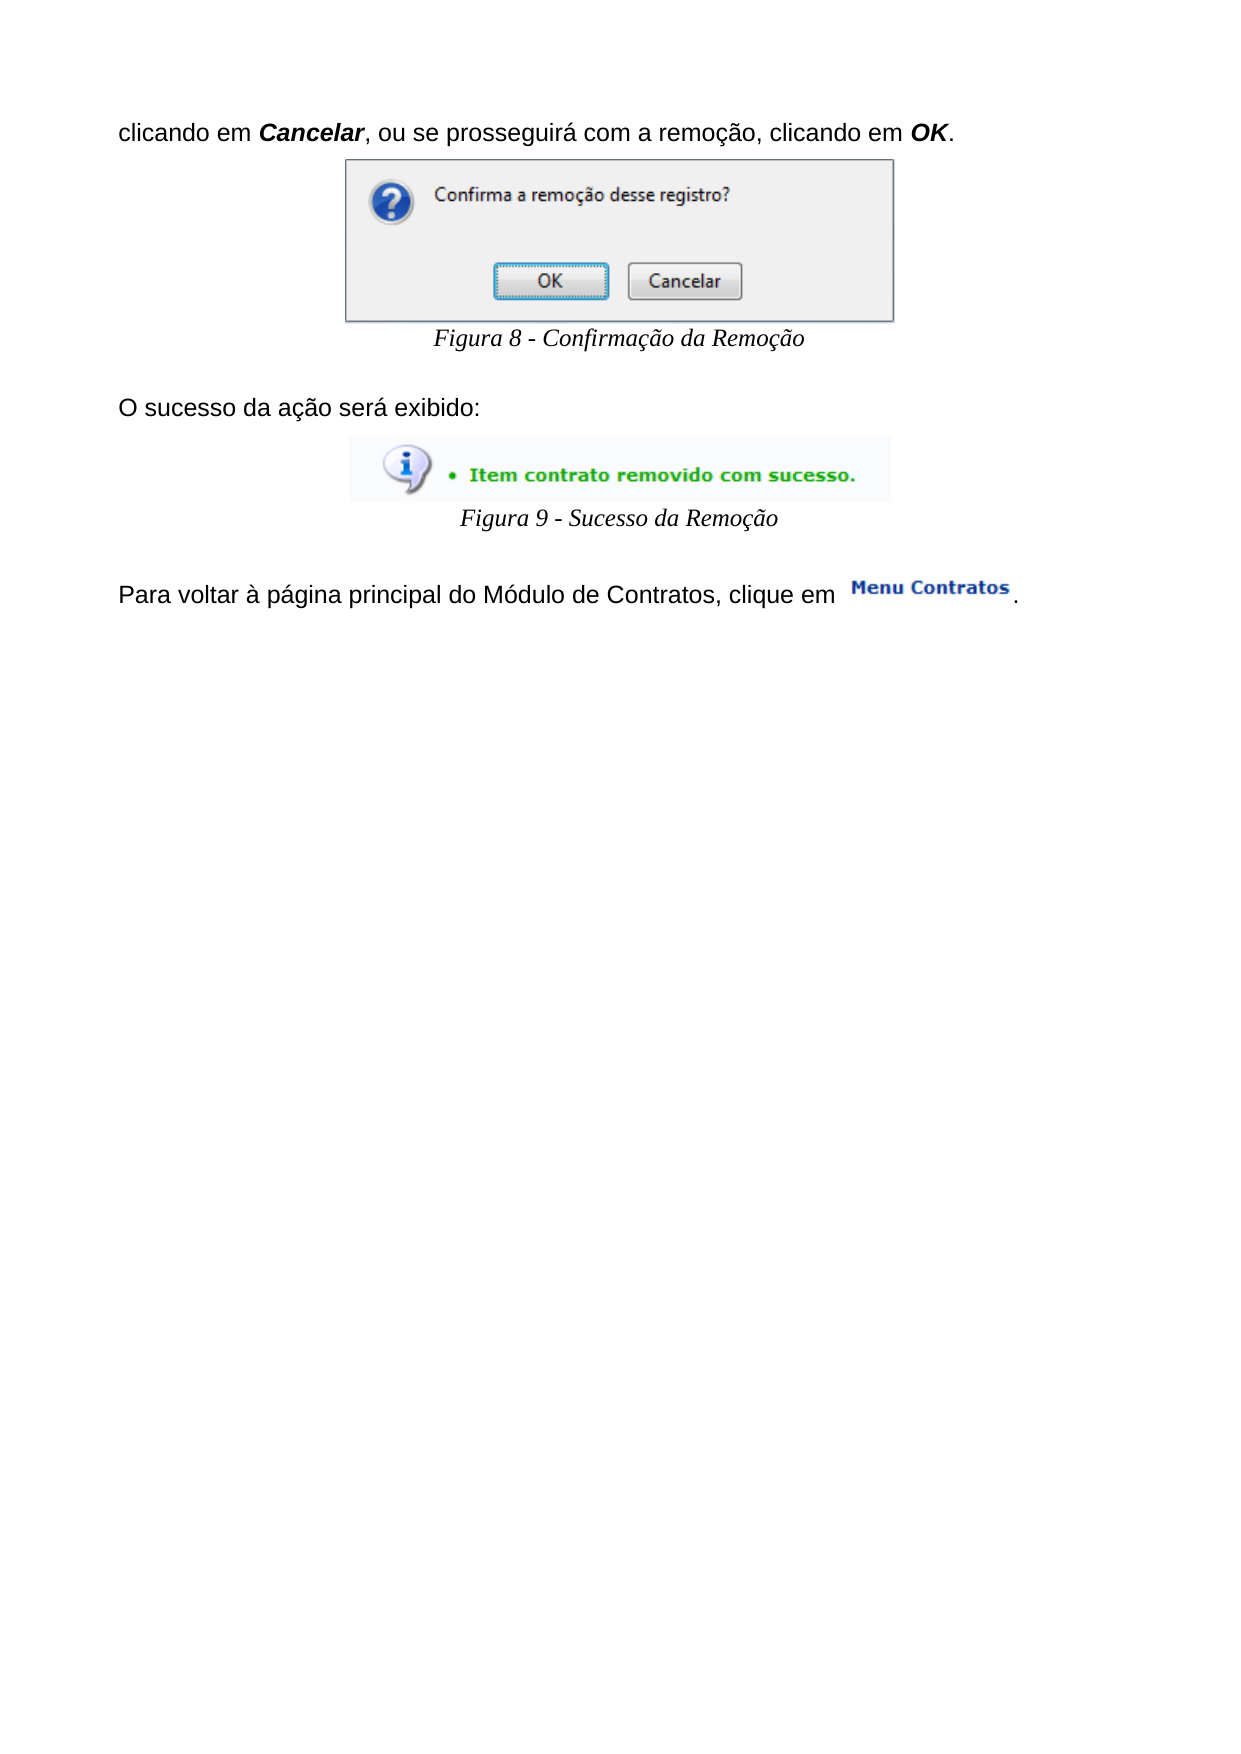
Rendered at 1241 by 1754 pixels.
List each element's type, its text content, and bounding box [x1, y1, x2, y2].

picture [843, 573, 1013, 604]
text Para voltar à página principal do Módulo de Contratos, clique em . [118, 573, 1122, 608]
text clicando em Cancelar, ou se prosseguirá com a remoção, clicando em OK. [118, 118, 1122, 147]
picture [349, 434, 892, 504]
text O sucesso da ação será exibido: [118, 393, 1122, 422]
text Figura 9 - Sucesso da Remoção [349, 504, 891, 532]
picture [345, 159, 895, 324]
text Figura 8 - Confirmação da Remoção [345, 324, 895, 352]
